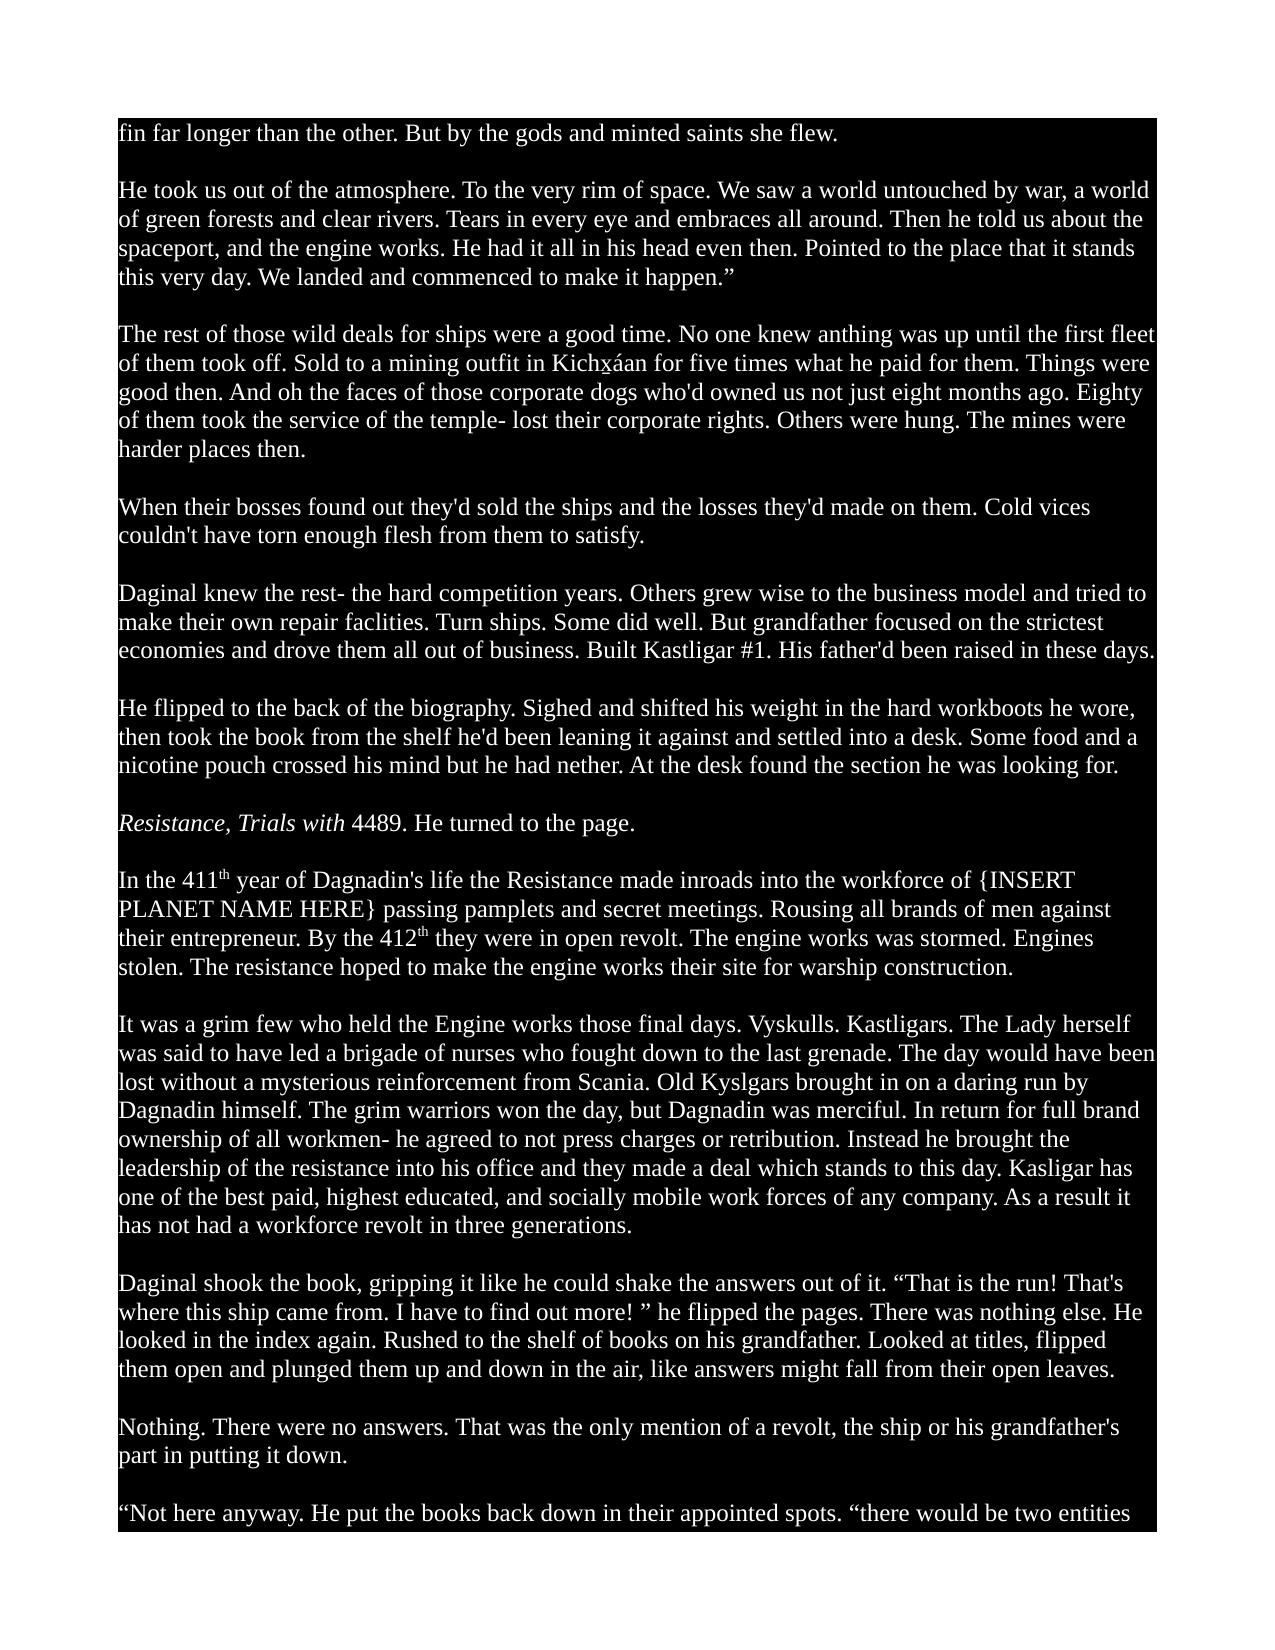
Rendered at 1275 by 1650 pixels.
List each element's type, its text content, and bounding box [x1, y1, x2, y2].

text Nothing. There were no answers. That was the only mention of a revolt, the ship or his grandfather's part in putting it down. [118, 1412, 1157, 1469]
text It was a grim few who held the Engine works those final days. Vyskulls. Kastligars. The Lady herself was said to have led a brigade of nurses who fought down to the last grenade. The day would have been lost without a mysterious reinforcement from Scania. Old Kyslgars brought in on a daring run by Dagnadin himself. The grim warriors won the day, but Dagnadin was merciful. In return for full brand ownership of all workmen- he agreed to not press charges or retribution. Instead he brought the leadership of the resistance into his office and they made a deal which stands to this day. Kasligar has one of the best paid, highest educated, and socially mobile work forces of any company. As a result it has not had a workforce revolt in three generations. Daginal shook the book, gripping it like he could shake the answers out of it. “That is the run! That's where this ship came from. I have to find out more! ” he flipped the pages. There was nothing else. He looked in the index again. Rushed to the shelf of books on his grandfather. Looked at titles, flipped them open and plunged them up and down in the air, like answers might fall from their open leaves. [118, 1009, 1157, 1383]
text The rest of those wild deals for ships were a good time. No one knew anthing was up until the first fleet of them took off. Sold to a mining outfit in Kichx̱áan for five times what he paid for them. Things were good then. And oh the faces of those corporate dogs who'd owned us not just eight months ago. Eighty of them took the service of the temple- lost their corporate rights. Others were hung. The mines were harder places then. When their bosses found out they'd sold the ships and the losses they'd made on them. Cold vices couldn't have torn enough flesh from them to satisfy. Daginal knew the rest- the hard competition years. Others grew wise to the business model and tried to make their own repair faclities. Turn ships. Some did well. But grandfather focused on the strictest economies and drove them all out of business. Built Kastligar #1. His father'd been raised in these days. [118, 319, 1157, 664]
text He flipped to the back of the biography. Sighed and shifted his weight in the hard workboots he wore, then took the book from the shelf he'd been leaning it against and settled into a desk. Some food and a nicotine pouch crossed his mind but he had nether. At the desk found the section he was looking for. Resistance, Trials with 4489. He turned to the page. In the 411th year of Dagnadin's life the Resistance made inroads into the workforce of {INSERT PLANET NAME HERE} passing pamplets and secret meetings. Rousing all brands of men against their entrepreneur. By the 412th they were in open revolt. The engine works was stormed. Engines stolen. The resistance hoped to make the engine works their site for warship construction. [118, 693, 1157, 981]
text fin far longer than the other. But by the gods and minted saints she flew. He took us out of the atmosphere. To the very rim of space. We saw a world untouched by war, a world of green forests and clear rivers. Tears in every eye and embraces all around. Then he told us about the spaceport, and the engine works. He had it all in his head even then. Pointed to the place that it stands this very day. We landed and commenced to make it happen.” [118, 118, 1157, 291]
text “Not here anyway. He put the books back down in their appointed spots. “there would be two entities [118, 1498, 1157, 1527]
